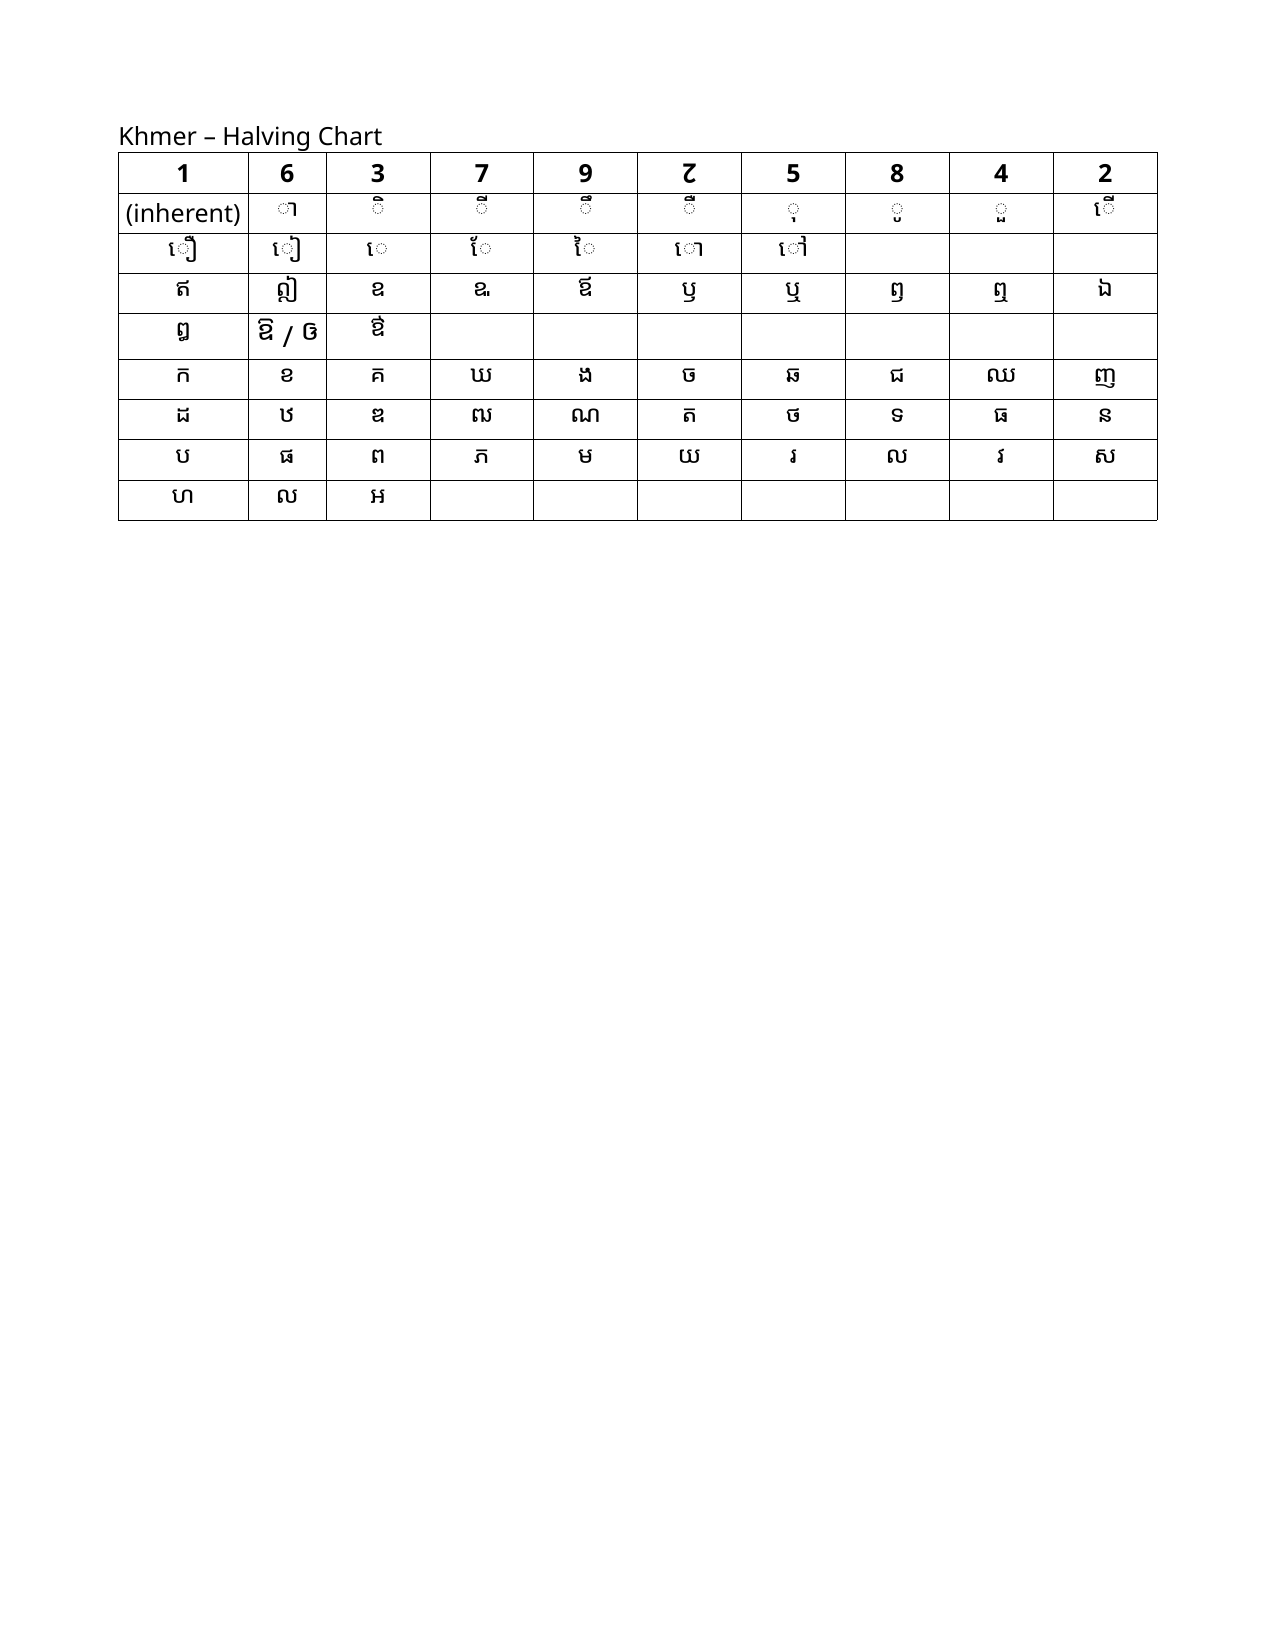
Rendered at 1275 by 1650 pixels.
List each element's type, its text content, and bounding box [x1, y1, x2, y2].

table_cell [1054, 314, 1157, 359]
table_cell ឆ [742, 360, 845, 399]
table_cell ហ [119, 481, 248, 520]
table_cell ឌ [327, 400, 430, 439]
table_cell ស [1054, 440, 1157, 479]
table_cell ុ [742, 194, 845, 233]
table_cell ឩ [431, 274, 533, 313]
table_cell ី [431, 194, 533, 233]
table_cell ឬ [742, 274, 845, 313]
table_cell ង [534, 360, 637, 399]
table_cell ឋ [249, 400, 326, 439]
table_cell ឥ [119, 274, 248, 313]
table_header 2 [1054, 153, 1157, 192]
table_cell ៃ [534, 234, 637, 273]
table_cell [431, 314, 533, 359]
table_cell ជ [846, 360, 949, 399]
table_cell រ [742, 440, 845, 479]
table_cell ួ [950, 194, 1053, 233]
table_cell ឧ [327, 274, 430, 313]
table_cell ខ [249, 360, 326, 399]
table_cell ឍ [431, 400, 533, 439]
table_cell វ [950, 440, 1053, 479]
table_cell ឱ / ឲ [249, 314, 326, 359]
table_cell ឺ [638, 194, 741, 233]
table_cell [638, 314, 741, 359]
table_header 7 [431, 153, 533, 192]
table_cell [950, 234, 1053, 273]
table_cell [1054, 234, 1157, 273]
table_cell ៅ [742, 234, 845, 273]
table_cell ែ [431, 234, 533, 273]
table_cell ឈ [950, 360, 1053, 399]
table_cell ិ [327, 194, 430, 233]
table_cell ក [119, 360, 248, 399]
table_header 4 [950, 153, 1053, 192]
table_cell ផ [249, 440, 326, 479]
table_cell ញ [1054, 360, 1157, 399]
table_cell ធ [950, 400, 1053, 439]
table_cell [742, 481, 845, 520]
table_cell ូ [846, 194, 949, 233]
table_cell [950, 481, 1053, 520]
table_cell ឦ [249, 274, 326, 313]
text Khmer – Halving Chart [118, 118, 1157, 152]
table_cell [742, 314, 845, 359]
table_cell អ [327, 481, 430, 520]
table_header 3 [327, 153, 430, 192]
table_cell [846, 314, 949, 359]
table_cell [638, 481, 741, 520]
table_cell ត [638, 400, 741, 439]
table_cell ា [249, 194, 326, 233]
table_cell ឮ [950, 274, 1053, 313]
table_cell យ [638, 440, 741, 479]
table_cell [950, 314, 1053, 359]
table_cell ឳ [327, 314, 430, 359]
table_cell ឪ [534, 274, 637, 313]
table_cell ដ [119, 400, 248, 439]
table_header 1 [119, 153, 248, 192]
table_cell េ [327, 234, 430, 273]
table_cell ភ [431, 440, 533, 479]
table_cell [534, 314, 637, 359]
table_header ↊ [638, 153, 741, 192]
table_cell ឹ [534, 194, 637, 233]
table_cell ណ [534, 400, 637, 439]
table_cell ម [534, 440, 637, 479]
table_header 8 [846, 153, 949, 192]
table_cell ថ [742, 400, 845, 439]
table_header 5 [742, 153, 845, 192]
table_cell ទ [846, 400, 949, 439]
table_cell ើ [1054, 194, 1157, 233]
table_cell ោ [638, 234, 741, 273]
table_cell ព [327, 440, 430, 479]
table_cell ប [119, 440, 248, 479]
table_header 6 [249, 153, 326, 192]
table_cell (inherent) [119, 194, 248, 233]
table_cell ល [249, 481, 326, 520]
table_cell [846, 234, 949, 273]
table_cell ឰ [119, 314, 248, 359]
table_cell ឃ [431, 360, 533, 399]
table_cell ច [638, 360, 741, 399]
table_cell ឯ [1054, 274, 1157, 313]
table_cell គ [327, 360, 430, 399]
table_cell ល [846, 440, 949, 479]
table_header 9 [534, 153, 637, 192]
table_cell [1054, 481, 1157, 520]
table_cell ឭ [846, 274, 949, 313]
table_cell ន [1054, 400, 1157, 439]
table_cell [431, 481, 533, 520]
table_cell [534, 481, 637, 520]
table_cell ឿ [119, 234, 248, 273]
table_cell ៀ [249, 234, 326, 273]
table_cell [846, 481, 949, 520]
table_cell ឫ [638, 274, 741, 313]
